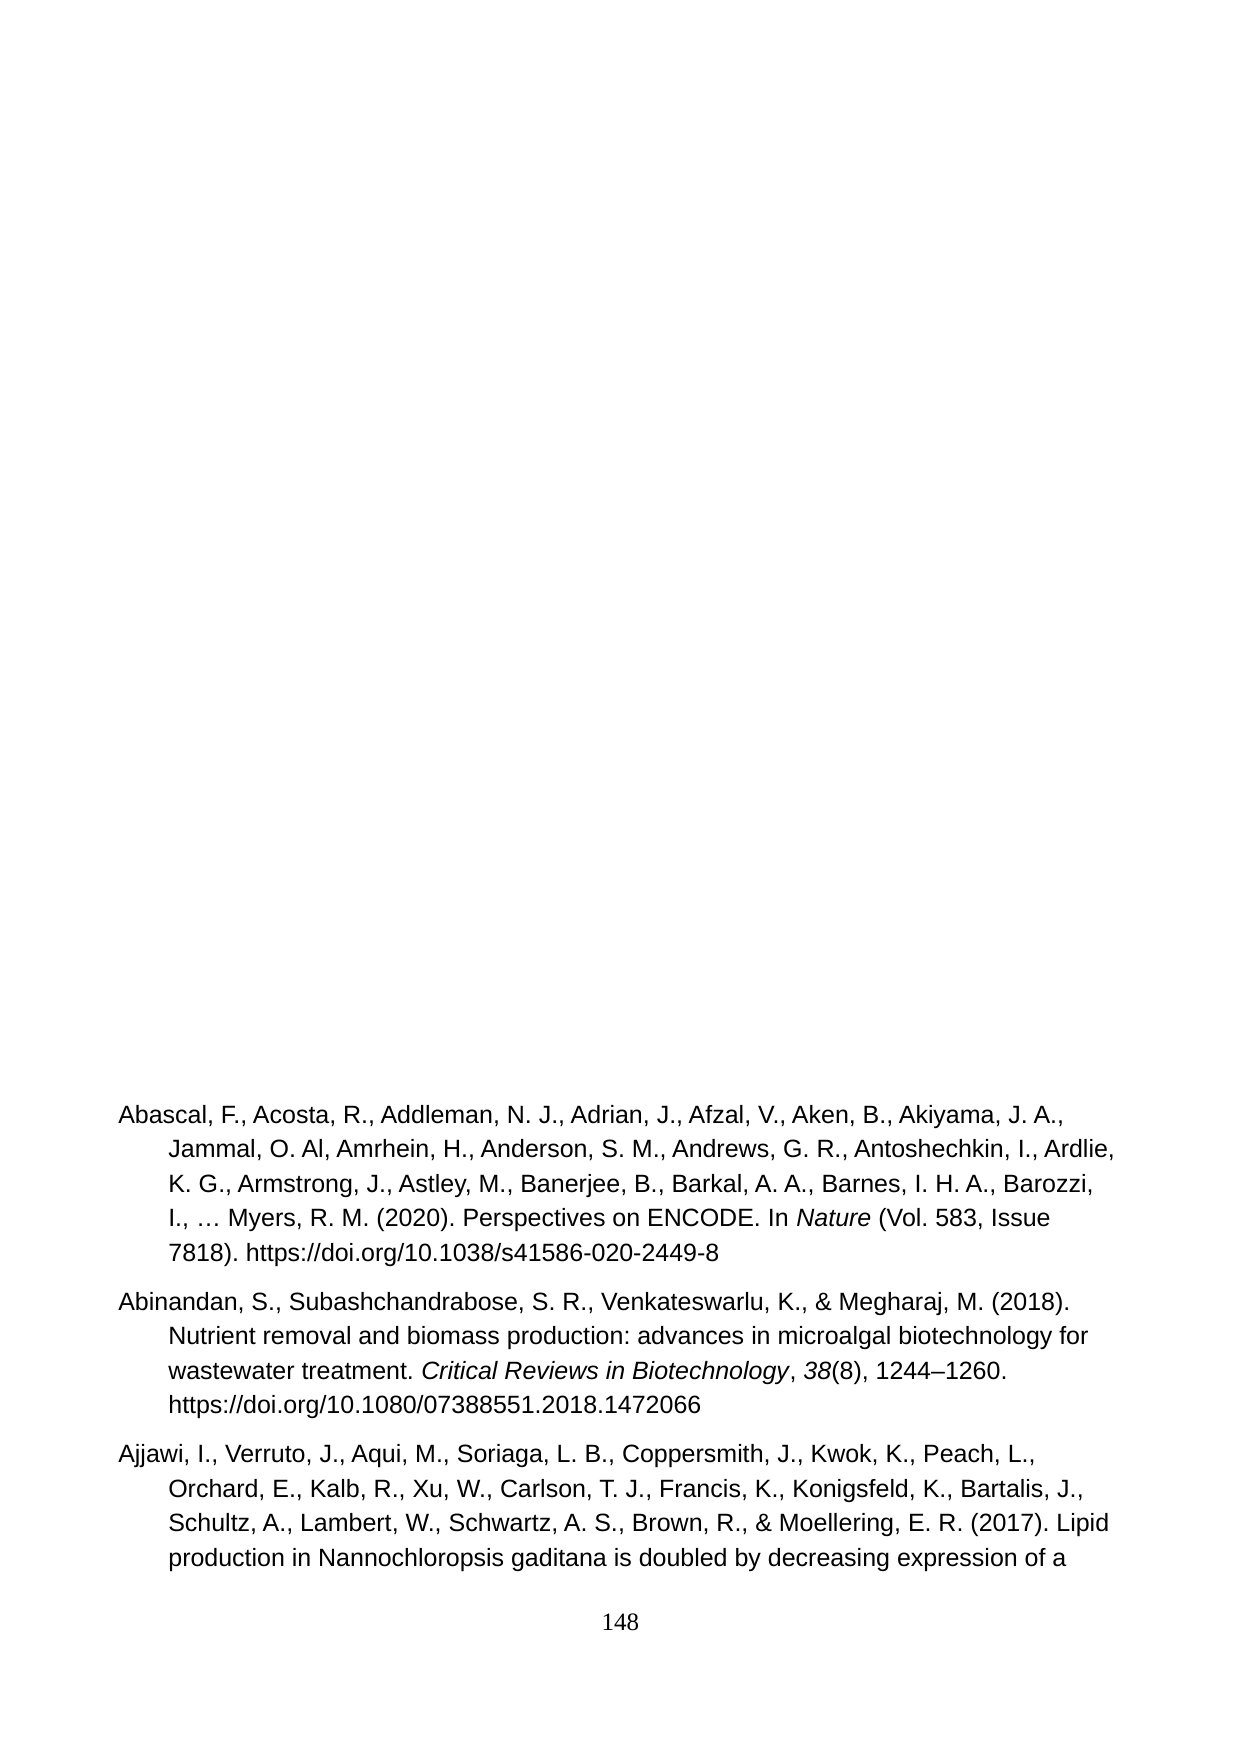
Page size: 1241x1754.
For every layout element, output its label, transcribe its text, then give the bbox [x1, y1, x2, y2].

text Ajjawi, I., Verruto, J., Aqui, M., Soriaga, L. B., Coppersmith, J., Kwok, K., Peach, L., Orchard, E., Kalb, R., Xu, W., Carlson, T. J., Francis, K., Konigsfeld, K., Bartalis, J., Schultz, A., Lambert, W., Schwartz, A. S., Brown, R., & Moellering, E. R. (2017). Lipid production in Nannochloropsis gaditana is doubled by decreasing expression of a [118, 1439, 1122, 1571]
text Abinandan, S., Subashchandrabose, S. R., Venkateswarlu, K., & Megharaj, M. (2018). Nutrient removal and biomass production: advances in microalgal biotechnology for wastewater treatment. Critical Reviews in Biotechnology, 38(8), 1244–1260. https://doi.org/10.1080/07388551.2018.1472066 [118, 1287, 1122, 1419]
text Abascal, F., Acosta, R., Addleman, N. J., Adrian, J., Afzal, V., Aken, B., Akiyama, J. A., Jammal, O. Al, Amrhein, H., Anderson, S. M., Andrews, G. R., Antoshechkin, I., Ardlie, K. G., Armstrong, J., Astley, M., Banerjee, B., Barkal, A. A., Barnes, I. H. A., Barozzi, I., … Myers, R. M. (2020). Perspectives on ENCODE. In Nature (Vol. 583, Issue 7818). https://doi.org/10.1038/s41586-020-2449-8 [118, 1100, 1122, 1266]
